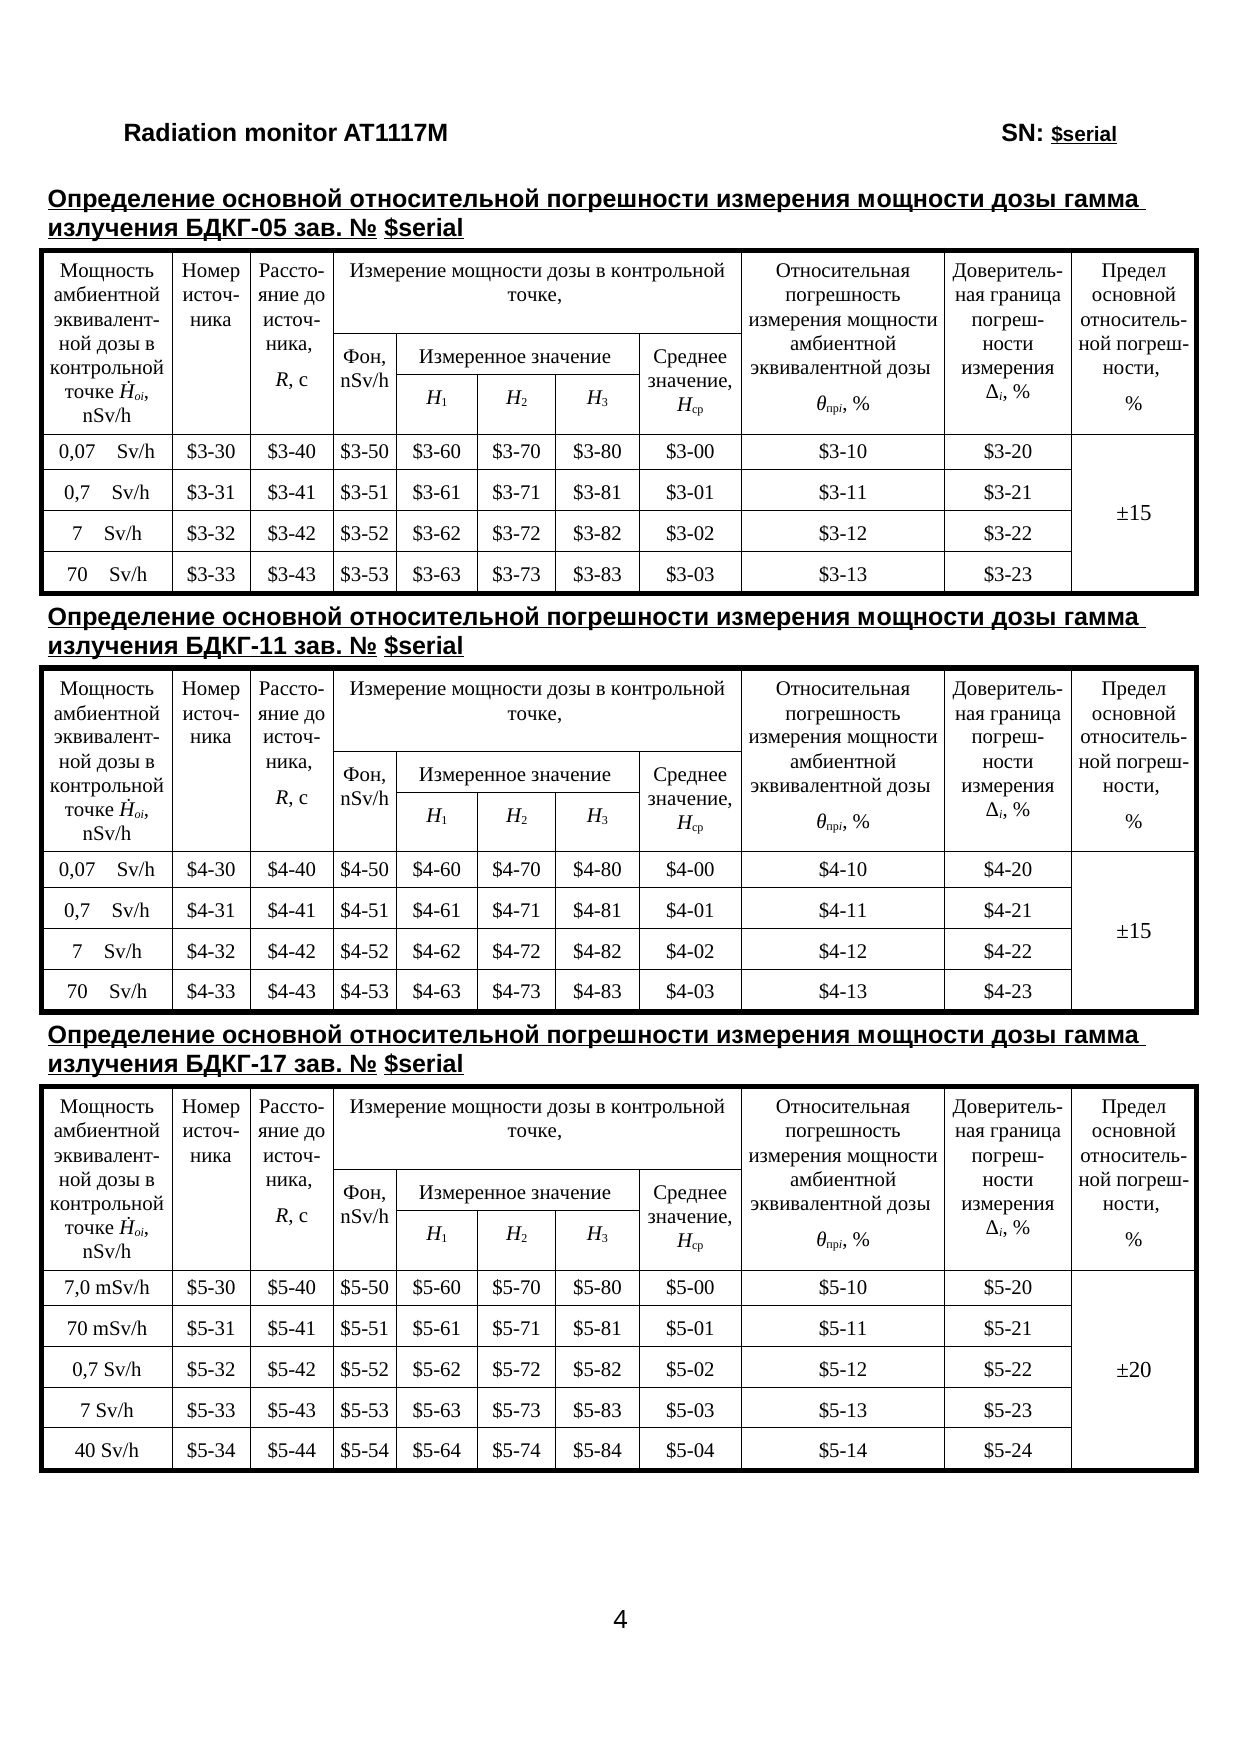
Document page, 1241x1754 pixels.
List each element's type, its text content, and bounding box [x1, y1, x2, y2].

table_cell $5-64 [397, 1428, 477, 1468]
table_cell $5-04 [640, 1428, 741, 1468]
table_cell $3-23 [945, 552, 1071, 591]
table_cell H1 [397, 375, 477, 433]
table_cell $5-84 [556, 1428, 639, 1468]
table_cell Предел основной относитель-ной погреш-ности, % [1072, 1089, 1194, 1269]
table_cell $5-81 [556, 1306, 639, 1346]
table_cell Измерение мощности дозы в контрольной точке, [334, 1089, 741, 1169]
table_cell $5-82 [556, 1347, 639, 1387]
table_cell 40 Sv/h [44, 1428, 172, 1468]
table_cell $5-00 [640, 1271, 741, 1305]
table_cell $5-54 [334, 1428, 396, 1468]
table_cell H1 [397, 1211, 477, 1269]
table_cell H3 [556, 375, 639, 433]
table_cell $5-44 [251, 1428, 333, 1468]
table_cell $4-40 [251, 852, 333, 887]
table_cell $3-73 [478, 552, 555, 591]
table_cell $3-30 [173, 435, 250, 469]
table_cell Предел основной относитель-ной погреш-ности, % [1072, 253, 1194, 433]
table_cell 0,07 Sv/h [44, 435, 172, 469]
table_cell $5-22 [945, 1347, 1071, 1387]
table_cell 7 Sv/h [44, 1388, 172, 1427]
table_cell $3-33 [173, 552, 250, 591]
table_header Определение основной относительной погрешности измерения мощности дозы гамма излучения БДКГ-05 зав. № $serial [42, 179, 1196, 247]
table_header Определение основной относительной погрешности измерения мощности дозы гамма излучения БДКГ-11 зав. № $serial [42, 596, 1196, 665]
table_cell $3-53 [334, 552, 396, 591]
table_cell $5-61 [397, 1306, 477, 1346]
table_cell Измеренное значение [397, 1170, 639, 1210]
table_cell $4-53 [334, 970, 396, 1009]
table_cell H3 [556, 1211, 639, 1269]
table_cell $3-02 [640, 511, 741, 551]
table_cell $4-10 [742, 852, 944, 887]
table_cell $4-00 [640, 852, 741, 887]
table_cell $4-01 [640, 888, 741, 928]
table_cell 70 mSv/h [44, 1306, 172, 1346]
table_cell $3-81 [556, 470, 639, 510]
table_cell $5-71 [478, 1306, 555, 1346]
table_cell $3-80 [556, 435, 639, 469]
table_cell 0,7 Sv/h [44, 470, 172, 510]
table_cell $4-60 [397, 852, 477, 887]
table_cell Относительная погрешность измерения мощности амбиентной эквивалентной дозы θпрi, % [742, 253, 944, 433]
table_cell $3-43 [251, 552, 333, 591]
table_cell $5-74 [478, 1428, 555, 1468]
table_cell $4-23 [945, 970, 1071, 1009]
table_cell $3-01 [640, 470, 741, 510]
table_cell $3-13 [742, 552, 944, 591]
table_cell Измерение мощности дозы в контрольной точке, [334, 671, 741, 751]
table_cell $5-51 [334, 1306, 396, 1346]
table_cell $5-02 [640, 1347, 741, 1387]
table_cell Доверитель-ная граница погреш-ности измерения Δi, % [945, 1089, 1071, 1269]
table_cell $3-62 [397, 511, 477, 551]
table_cell $5-40 [251, 1271, 333, 1305]
table_cell $4-63 [397, 970, 477, 1009]
table_cell $5-20 [945, 1271, 1071, 1305]
table_cell $3-42 [251, 511, 333, 551]
table_cell $4-51 [334, 888, 396, 928]
table_cell $4-71 [478, 888, 555, 928]
table_cell $4-32 [173, 929, 250, 968]
table_cell $4-20 [945, 852, 1071, 887]
table_cell Фон, nSv/h [334, 334, 396, 433]
table_cell $4-31 [173, 888, 250, 928]
table_cell $4-72 [478, 929, 555, 968]
table_cell $5-23 [945, 1388, 1071, 1427]
table_cell Измеренное значение [397, 334, 639, 374]
table_cell $5-63 [397, 1388, 477, 1427]
table_cell $5-31 [173, 1306, 250, 1346]
table_cell Рассто-яние до источ-ника, R, с [251, 1089, 333, 1269]
table_cell $5-30 [173, 1271, 250, 1305]
table_cell $4-03 [640, 970, 741, 1009]
table_cell $3-10 [742, 435, 944, 469]
table_cell $4-62 [397, 929, 477, 968]
table_cell H2 [478, 1211, 555, 1269]
table_cell 7,0 mSv/h [44, 1271, 172, 1305]
table_cell Измеренное значение [397, 752, 639, 792]
table_cell ±15 [1072, 435, 1194, 591]
table_cell $3-11 [742, 470, 944, 510]
table_cell $3-83 [556, 552, 639, 591]
table_cell $3-31 [173, 470, 250, 510]
table_cell $4-50 [334, 852, 396, 887]
table_cell Относительная погрешность измерения мощности амбиентной эквивалентной дозы θпрi, % [742, 1089, 944, 1269]
table_cell $4-41 [251, 888, 333, 928]
table_cell 0,07 Sv/h [44, 852, 172, 887]
table_cell Мощность амбиентной эквивалент-ной дозы в контрольной точке Ḣoi, nSv/h [44, 1089, 172, 1269]
table_cell H2 [478, 793, 555, 851]
table_cell $4-52 [334, 929, 396, 968]
table_cell $3-20 [945, 435, 1071, 469]
table_cell H2 [478, 375, 555, 433]
table_cell $5-11 [742, 1306, 944, 1346]
table_cell Среднее значение, Hср [640, 752, 741, 851]
table_cell $5-24 [945, 1428, 1071, 1468]
table_cell $4-11 [742, 888, 944, 928]
table_cell $5-42 [251, 1347, 333, 1387]
table_cell $5-21 [945, 1306, 1071, 1346]
table_cell Предел основной относитель-ной погреш-ности, % [1072, 671, 1194, 851]
table_cell Номер источ-ника [173, 671, 250, 851]
table_cell Номер источ-ника [173, 253, 250, 433]
table_cell Среднее значение, Hср [640, 1170, 741, 1269]
table_cell ±20 [1072, 1271, 1194, 1468]
table_cell Измерение мощности дозы в контрольной точке, [334, 253, 741, 333]
table_cell $4-83 [556, 970, 639, 1009]
table_cell $4-13 [742, 970, 944, 1009]
table_cell $4-73 [478, 970, 555, 1009]
table_cell 0,7 Sv/h [44, 888, 172, 928]
table_cell $3-22 [945, 511, 1071, 551]
table_cell Номер источ-ника [173, 1089, 250, 1269]
table_cell $3-70 [478, 435, 555, 469]
table_cell Мощность амбиентной эквивалент-ной дозы в контрольной точке Ḣoi, nSv/h [44, 253, 172, 433]
table_cell $4-70 [478, 852, 555, 887]
table_cell $5-14 [742, 1428, 944, 1468]
table_cell H1 [397, 793, 477, 851]
table_cell $5-60 [397, 1271, 477, 1305]
table_cell Относительная погрешность измерения мощности амбиентной эквивалентной дозы θпрi, % [742, 671, 944, 851]
table_cell $3-03 [640, 552, 741, 591]
table_cell $5-13 [742, 1388, 944, 1427]
table_cell $3-00 [640, 435, 741, 469]
table_cell $3-60 [397, 435, 477, 469]
table_cell $3-32 [173, 511, 250, 551]
table_cell $4-81 [556, 888, 639, 928]
table_cell $5-10 [742, 1271, 944, 1305]
table_header Определение основной относительной погрешности измерения мощности дозы гамма излучения БДКГ-17 зав. № $serial [42, 1015, 1196, 1083]
table_cell $5-83 [556, 1388, 639, 1427]
table_cell $4-30 [173, 852, 250, 887]
table_cell $3-51 [334, 470, 396, 510]
table_cell Доверитель-ная граница погреш-ности измерения Δi, % [945, 671, 1071, 851]
table_cell $5-80 [556, 1271, 639, 1305]
table_cell $5-32 [173, 1347, 250, 1387]
table_cell $4-22 [945, 929, 1071, 968]
table_cell Рассто-яние до источ-ника, R, с [251, 253, 333, 433]
table_cell $3-52 [334, 511, 396, 551]
table_cell $3-82 [556, 511, 639, 551]
table_cell Мощность амбиентной эквивалент-ной дозы в контрольной точке Ḣoi, nSv/h [44, 671, 172, 851]
table_cell 7 Sv/h [44, 929, 172, 968]
table_cell $5-12 [742, 1347, 944, 1387]
table_cell $3-12 [742, 511, 944, 551]
table_cell $3-72 [478, 511, 555, 551]
table_cell $4-43 [251, 970, 333, 1009]
table_cell $5-03 [640, 1388, 741, 1427]
table_cell 0,7 Sv/h [44, 1347, 172, 1387]
table_cell Доверитель-ная граница погреш-ности измерения Δi, % [945, 253, 1071, 433]
table_cell $4-02 [640, 929, 741, 968]
table_cell $3-71 [478, 470, 555, 510]
table_cell ±15 [1072, 852, 1194, 1009]
table_cell $4-42 [251, 929, 333, 968]
table_cell $4-61 [397, 888, 477, 928]
table_cell $4-80 [556, 852, 639, 887]
table_cell H3 [556, 793, 639, 851]
table_cell Фон, nSv/h [334, 752, 396, 851]
table_cell $5-52 [334, 1347, 396, 1387]
table_cell $3-41 [251, 470, 333, 510]
table_cell $4-33 [173, 970, 250, 1009]
table_cell $3-63 [397, 552, 477, 591]
table_cell $5-43 [251, 1388, 333, 1427]
table_cell $3-40 [251, 435, 333, 469]
table_cell $5-72 [478, 1347, 555, 1387]
table_cell $5-73 [478, 1388, 555, 1427]
table_cell Среднее значение, Hср [640, 334, 741, 433]
table_cell $5-34 [173, 1428, 250, 1468]
table_cell $4-82 [556, 929, 639, 968]
table_cell $5-53 [334, 1388, 396, 1427]
table_cell $5-50 [334, 1271, 396, 1305]
table_cell $3-61 [397, 470, 477, 510]
table_cell 70 Sv/h [44, 552, 172, 591]
table_cell $3-50 [334, 435, 396, 469]
table_cell Рассто-яние до источ-ника, R, с [251, 671, 333, 851]
table_cell 70 Sv/h [44, 970, 172, 1009]
table_cell $4-21 [945, 888, 1071, 928]
table_cell $5-01 [640, 1306, 741, 1346]
table_cell $5-70 [478, 1271, 555, 1305]
table_cell $5-41 [251, 1306, 333, 1346]
table_cell $5-33 [173, 1388, 250, 1427]
table_cell Фон, nSv/h [334, 1170, 396, 1269]
table_cell $4-12 [742, 929, 944, 968]
table_cell 7 Sv/h [44, 511, 172, 551]
table_cell $5-62 [397, 1347, 477, 1387]
table_cell $3-21 [945, 470, 1071, 510]
